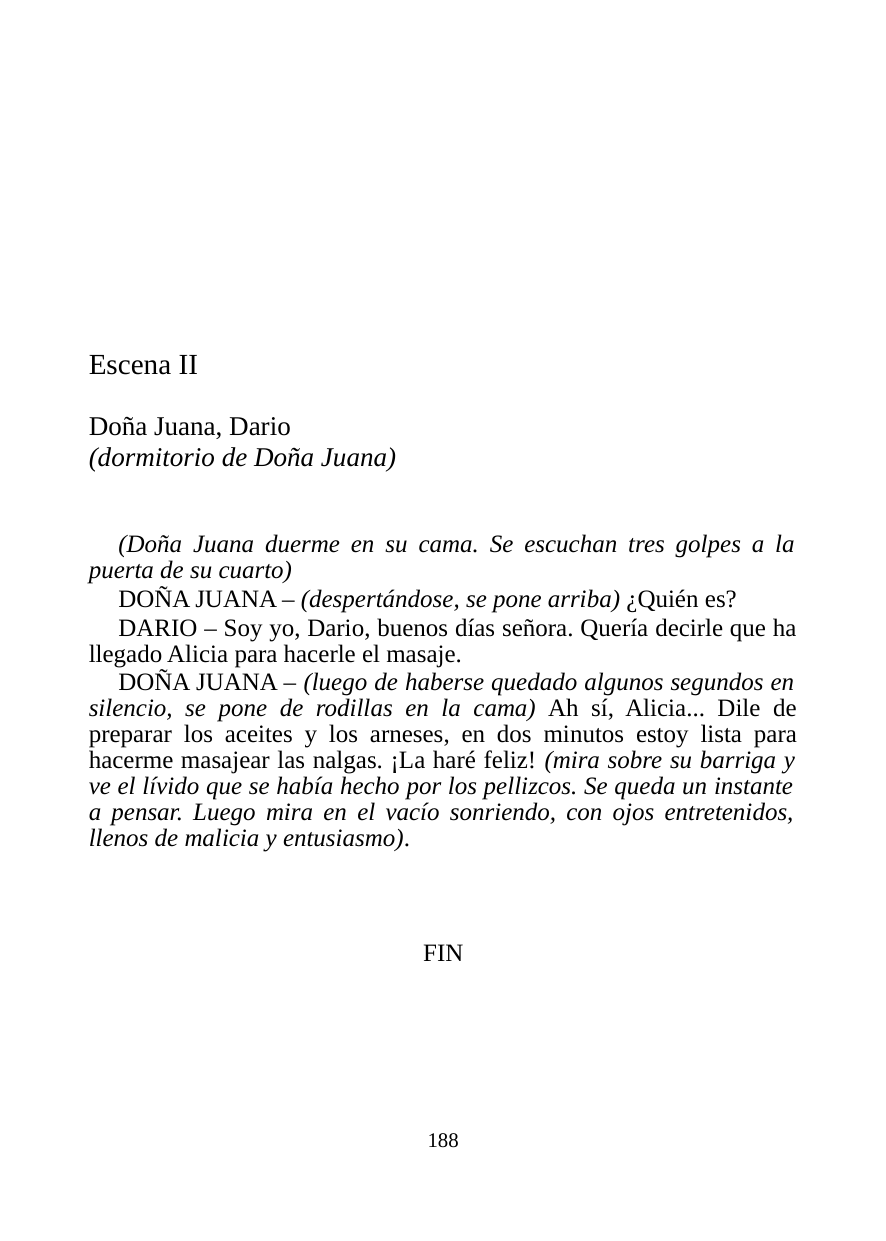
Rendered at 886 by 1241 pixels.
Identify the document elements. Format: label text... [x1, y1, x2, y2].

text (dormitorio de Doña Juana) [88, 441, 797, 472]
text FIN [88, 938, 797, 967]
text DARIO – Soy yo, Dario, buenos días señora. Quería decirle que ha llegado Alicia para hacerle el masaje. [88, 613, 797, 667]
text Doña Juana, Dario [88, 409, 797, 441]
text DOÑA JUANA – (luego de haberse quedado algunos segundos en silencio, se pone de rodillas en la cama) Ah sí, Alicia... Dile de preparar los aceites y los arneses, en dos minutos estoy lista para hacerme masajear las nalgas. ¡La haré feliz! (mira sobre su barriga y ve el lívido que se había hecho por los pellizcos. Se queda un instante a pensar. Luego mira en el vacío sonriendo, con ojos entretenidos, llenos de malicia y entusiasmo). [88, 667, 797, 852]
text (Doña Juana duerme en su cama. Se escuchan tres golpes a la puerta de su cuarto) [88, 529, 797, 584]
text DOÑA JUANA – (despertándose, se pone arriba) ¿Quién es? [88, 584, 797, 613]
text Escena II [88, 347, 797, 381]
